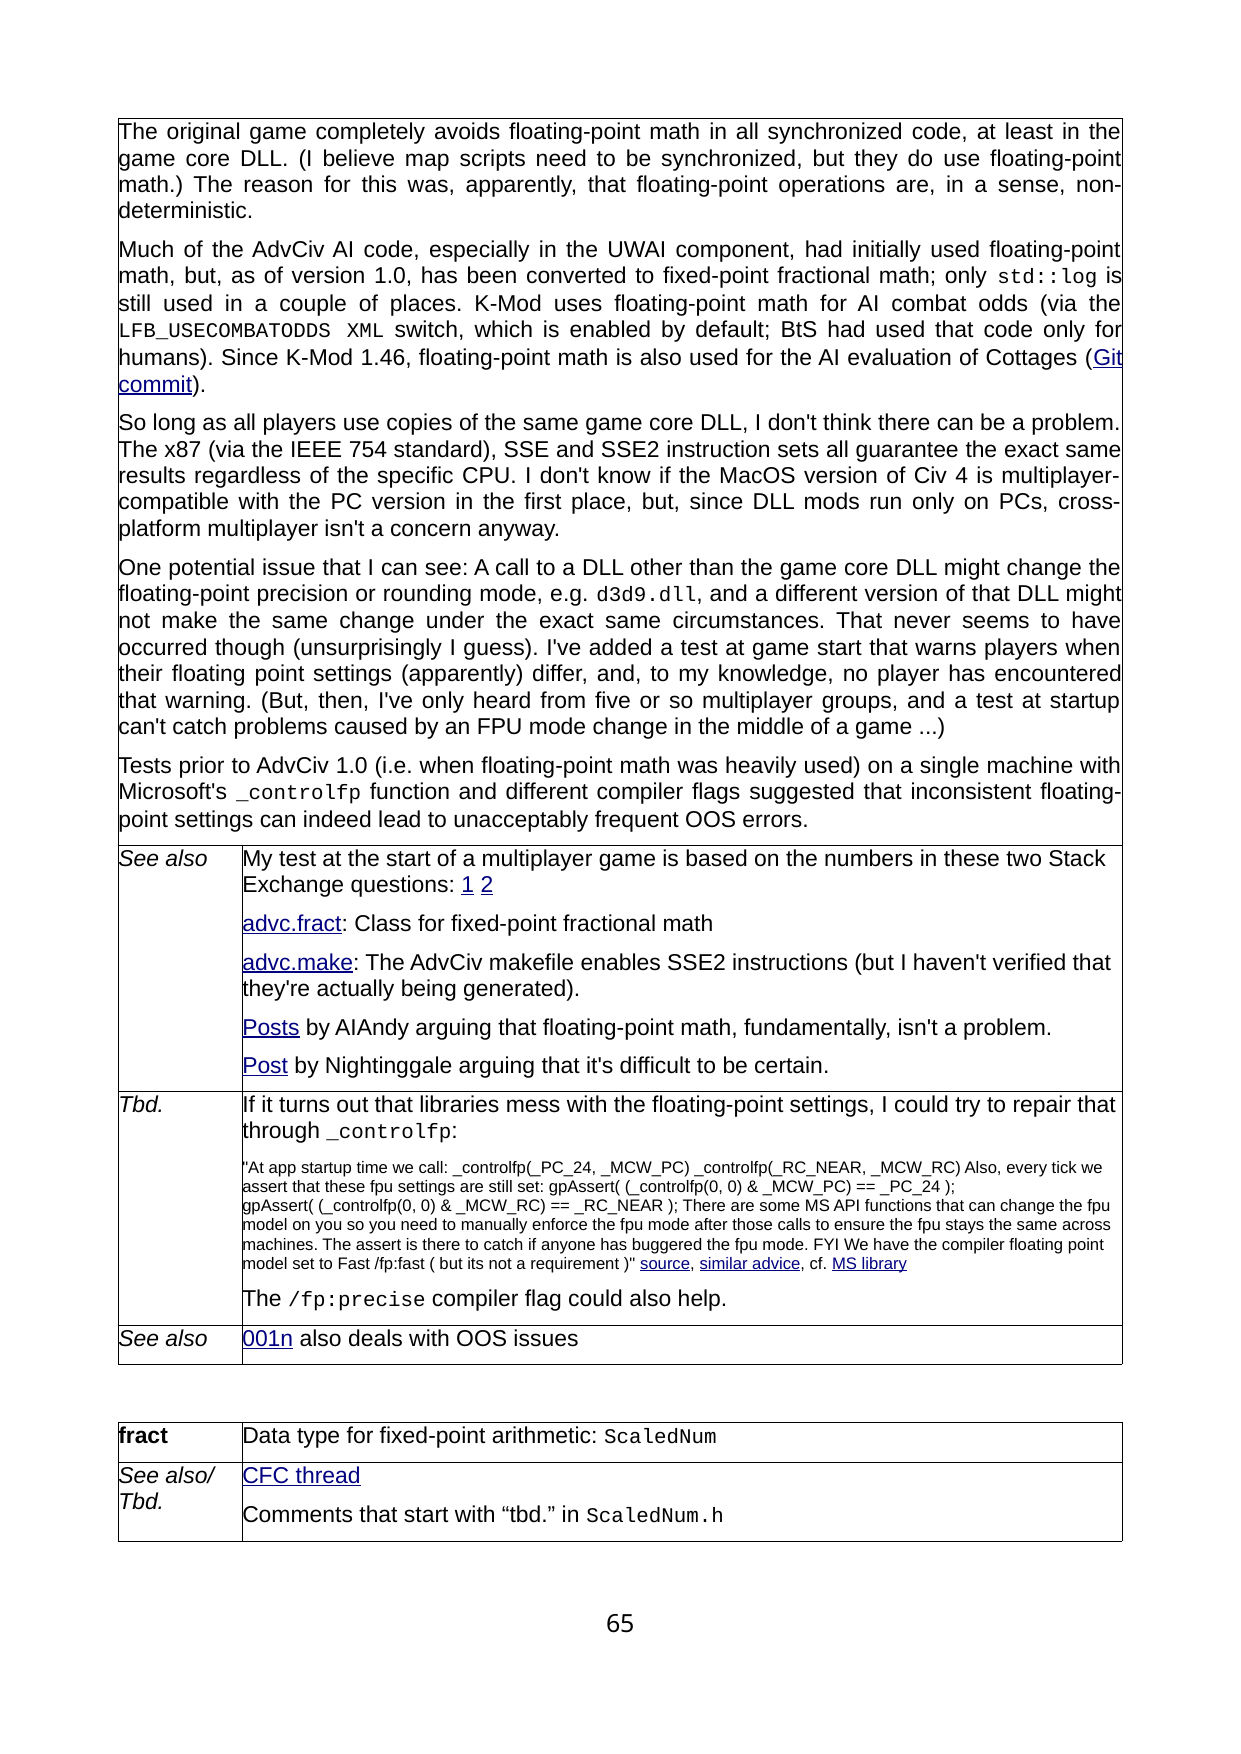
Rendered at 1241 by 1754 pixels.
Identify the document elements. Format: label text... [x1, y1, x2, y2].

table_header fract [119, 1423, 242, 1462]
table_header Data type for fixed-point arithmetic: ScaledNum [243, 1423, 1122, 1462]
table_cell See also/ Tbd. [119, 1463, 242, 1541]
table_cell See also [119, 1326, 242, 1364]
table_cell Tbd. [119, 1092, 242, 1325]
table_cell If it turns out that libraries mess with the floating-point settings, I could try to repair that through _controlfp: "At app startup time we call: _controlfp(_PC_24, _MCW_PC) _controlfp(_RC_NEAR, _MCW_RC) Also, every tick we assert that these fpu settings are still set: gpAssert( (_controlfp(0, 0) & _MCW_PC) == _PC_24 ); gpAssert( (_controlfp(0, 0) & _MCW_RC) == _RC_NEAR ); There are some MS API functions that can change the fpu model on you so you need to manually enforce the fpu mode after those calls to ensure the fpu stays the same across machines. The assert is there to catch if anyone has buggered the fpu mode. FYI We have the compiler floating point model set to Fast /fp:fast ( but its not a requirement )" source, similar advice, cf. MS library The /fp:precise compiler flag could also help. [243, 1092, 1122, 1325]
table_cell 001n also deals with OOS issues [243, 1326, 1122, 1364]
table_cell CFC thread Comments that start with “tbd.” in ScaledNum.h [243, 1463, 1122, 1541]
table_cell See also [119, 846, 242, 1091]
table_cell My test at the start of a multiplayer game is based on the numbers in these two Stack Exchange questions: 1 2 advc.fract: Class for fixed-point fractional math advc.make: The AdvCiv makefile enables SSE2 instructions (but I haven't verified that they're actually being generated). Posts by AIAndy arguing that floating-point math, fundamentally, isn't a problem. Post by Nightinggale arguing that it's difficult to be certain. [243, 846, 1122, 1091]
table_cell The original game completely avoids floating-point math in all synchronized code, at least in the game core DLL. (I believe map scripts need to be synchronized, but they do use floating-point math.) The reason for this was, apparently, that floating-point operations are, in a sense, non-deterministic. Much of the AdvCiv AI code, especially in the UWAI component, had initially used floating-point math, but, as of version 1.0, has been converted to fixed-point fractional math; only std::log is still used in a couple of places. K-Mod uses floating-point math for AI combat odds (via the LFB_USECOMBATODDS XML switch, which is enabled by default; BtS had used that code only for humans). Since K-Mod 1.46, floating-point math is also used for the AI evaluation of Cottages (Git commit). So long as all players use copies of the same game core DLL, I don't think there can be a problem. The x87 (via the IEEE 754 standard), SSE and SSE2 instruction sets all guarantee the exact same results regardless of the specific CPU. I don't know if the MacOS version of Civ 4 is multiplayer-compatible with the PC version in the first place, but, since DLL mods run only on PCs, cross-platform multiplayer isn't a concern anyway. One potential issue that I can see: A call to a DLL other than the game core DLL might change the floating-point precision or rounding mode, e.g. d3d9.dll, and a different version of that DLL might not make the same change under the exact same circumstances. That never seems to have occurred though (unsurprisingly I guess). I've added a test at game start that warns players when their floating point settings (apparently) differ, and, to my knowledge, no player has encountered that warning. (But, then, I've only heard from five or so multiplayer groups, and a test at startup can't catch problems caused by an FPU mode change in the middle of a game ...) Tests prior to AdvCiv 1.0 (i.e. when floating-point math was heavily used) on a single machine with Microsoft's _controlfp function and different compiler flags suggested that inconsistent floating-point settings can indeed lead to unacceptably frequent OOS errors. [119, 119, 1122, 844]
